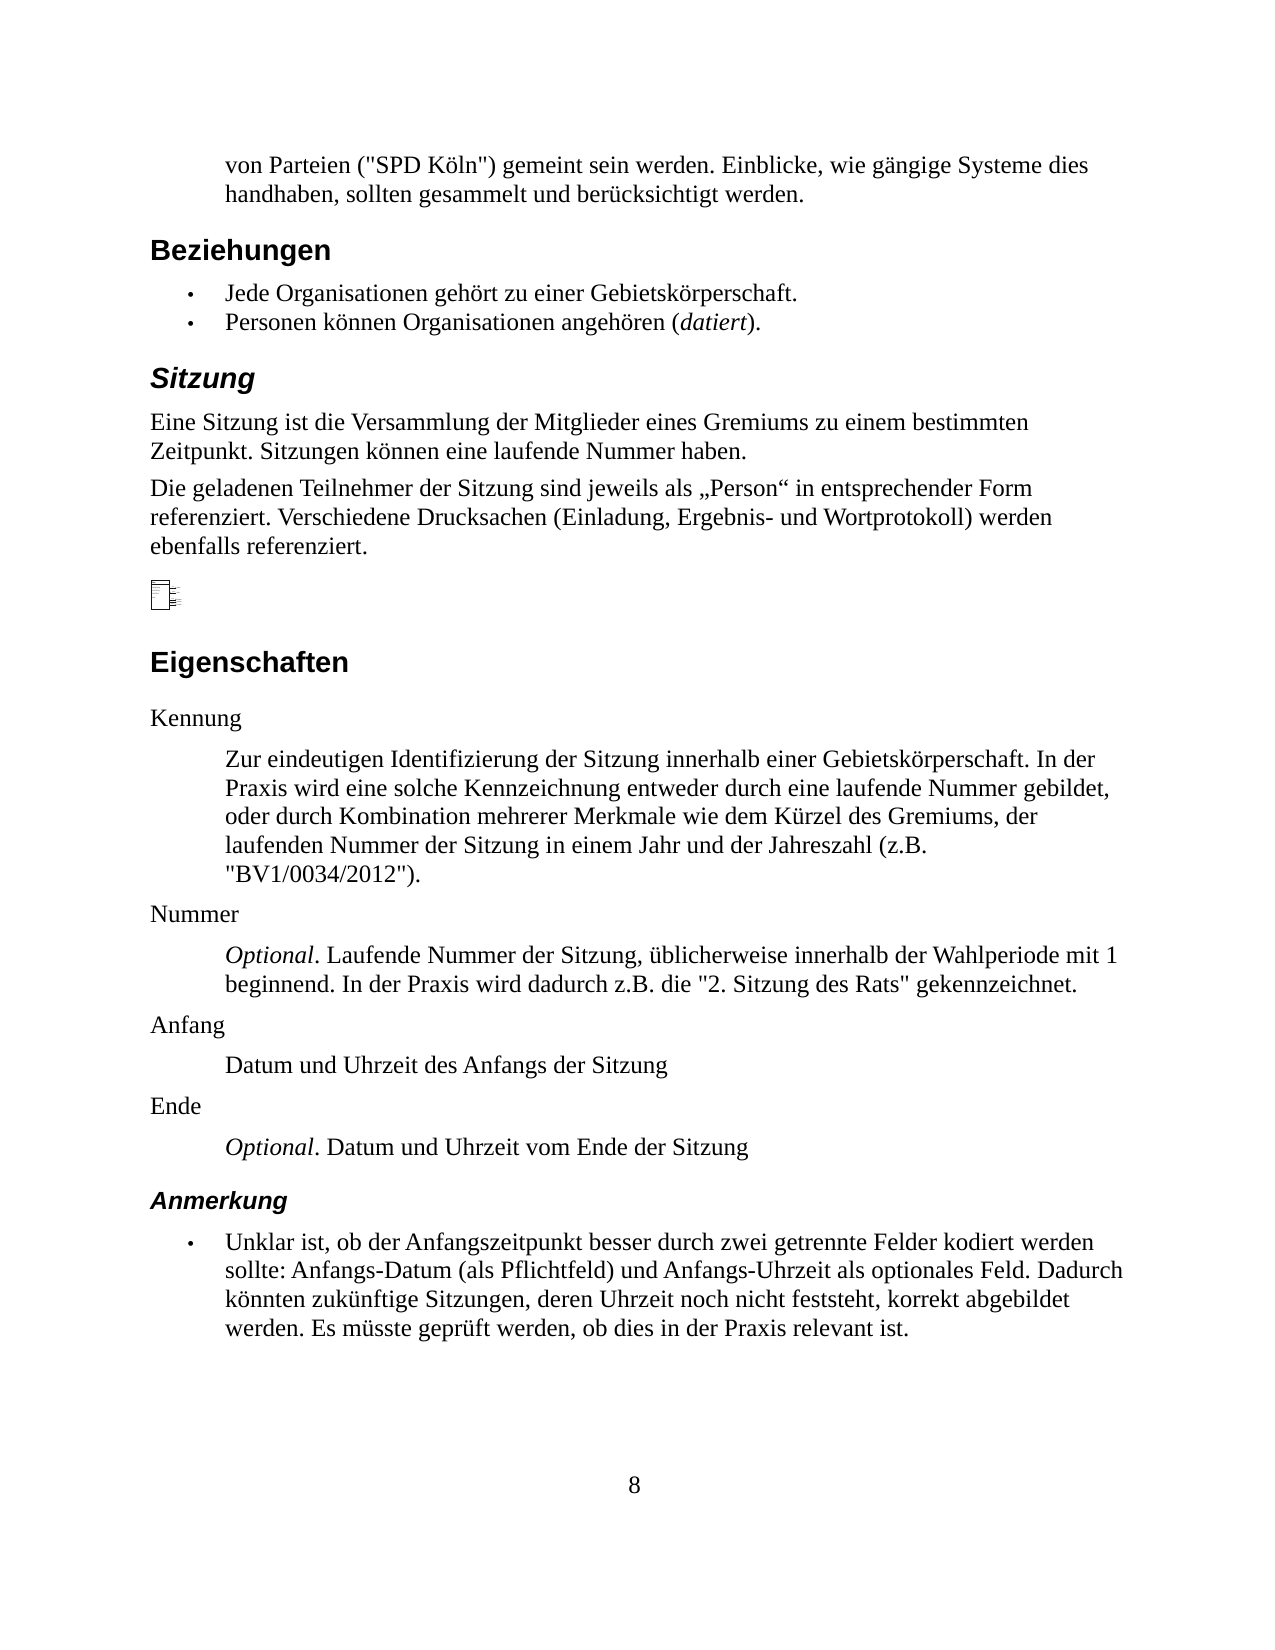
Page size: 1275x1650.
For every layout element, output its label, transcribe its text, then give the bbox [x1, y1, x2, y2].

text Ende [150, 1091, 1125, 1120]
subtitle Beziehungen [150, 232, 1125, 266]
text Die geladenen Teilnehmer der Sitzung sind jeweils als „Person“ in entsprechender Form referenziert. Verschiedene Drucksachen (Einladung, Ergebnis- und Wortprotokoll) werden ebenfalls referenziert. [150, 473, 1125, 560]
subtitle Eigenschaften [150, 645, 1125, 679]
list Personen können Organisationen angehören (datiert). [187, 307, 1125, 336]
text Nummer [150, 899, 1125, 928]
list Jede Organisationen gehört zu einer Gebietskörperschaft. [187, 278, 1125, 307]
text Anfang [150, 1010, 1125, 1038]
list Unklar ist, ob der Anfangszeitpunkt besser durch zwei getrennte Felder kodiert werden sollte: Anfangs-Datum (als Pflichtfeld) und Anfangs-Uhrzeit als optionales Feld. Dadurch könnten zukünftige Sitzungen, deren Uhrzeit noch nicht feststeht, korrekt abgebildet werden. Es müsste geprüft werden, ob dies in der Praxis relevant ist. [187, 1227, 1125, 1342]
text Zur eindeutigen Identifizierung der Sitzung innerhalb einer Gebietskörperschaft. In der Praxis wird eine solche Kennzeichnung entweder durch eine laufende Nummer gebildet, oder durch Kombination mehrerer Merkmale wie dem Kürzel des Gremiums, der laufenden Nummer der Sitzung in einem Jahr und der Jahreszahl (z.B. "BV1/0034/2012"). [225, 744, 1125, 888]
list von Parteien ("SPD Köln") gemeint sein werden. Einblicke, wie gängige Systeme dies handhaben, sollten gesammelt und berücksichtigt werden. [187, 150, 1125, 207]
text Eine Sitzung ist die Versammlung der Mitglieder eines Gremiums zu einem bestimmten Zeitpunkt. Sitzungen können eine laufende Nummer haben. [150, 407, 1125, 464]
subtitle Sitzung [150, 361, 1125, 394]
text Optional. Datum und Uhrzeit vom Ende der Sitzung [225, 1132, 1125, 1161]
subtitle Anmerkung [150, 1186, 1125, 1214]
text Kennung [150, 703, 1125, 732]
text Datum und Uhrzeit des Anfangs der Sitzung [225, 1051, 1125, 1079]
text Optional. Laufende Nummer der Sitzung, üblicherweise innerhalb der Wahlperiode mit 1 beginnend. In der Praxis wird dadurch z.B. die "2. Sitzung des Rats" gekennzeichnet. [225, 940, 1125, 998]
